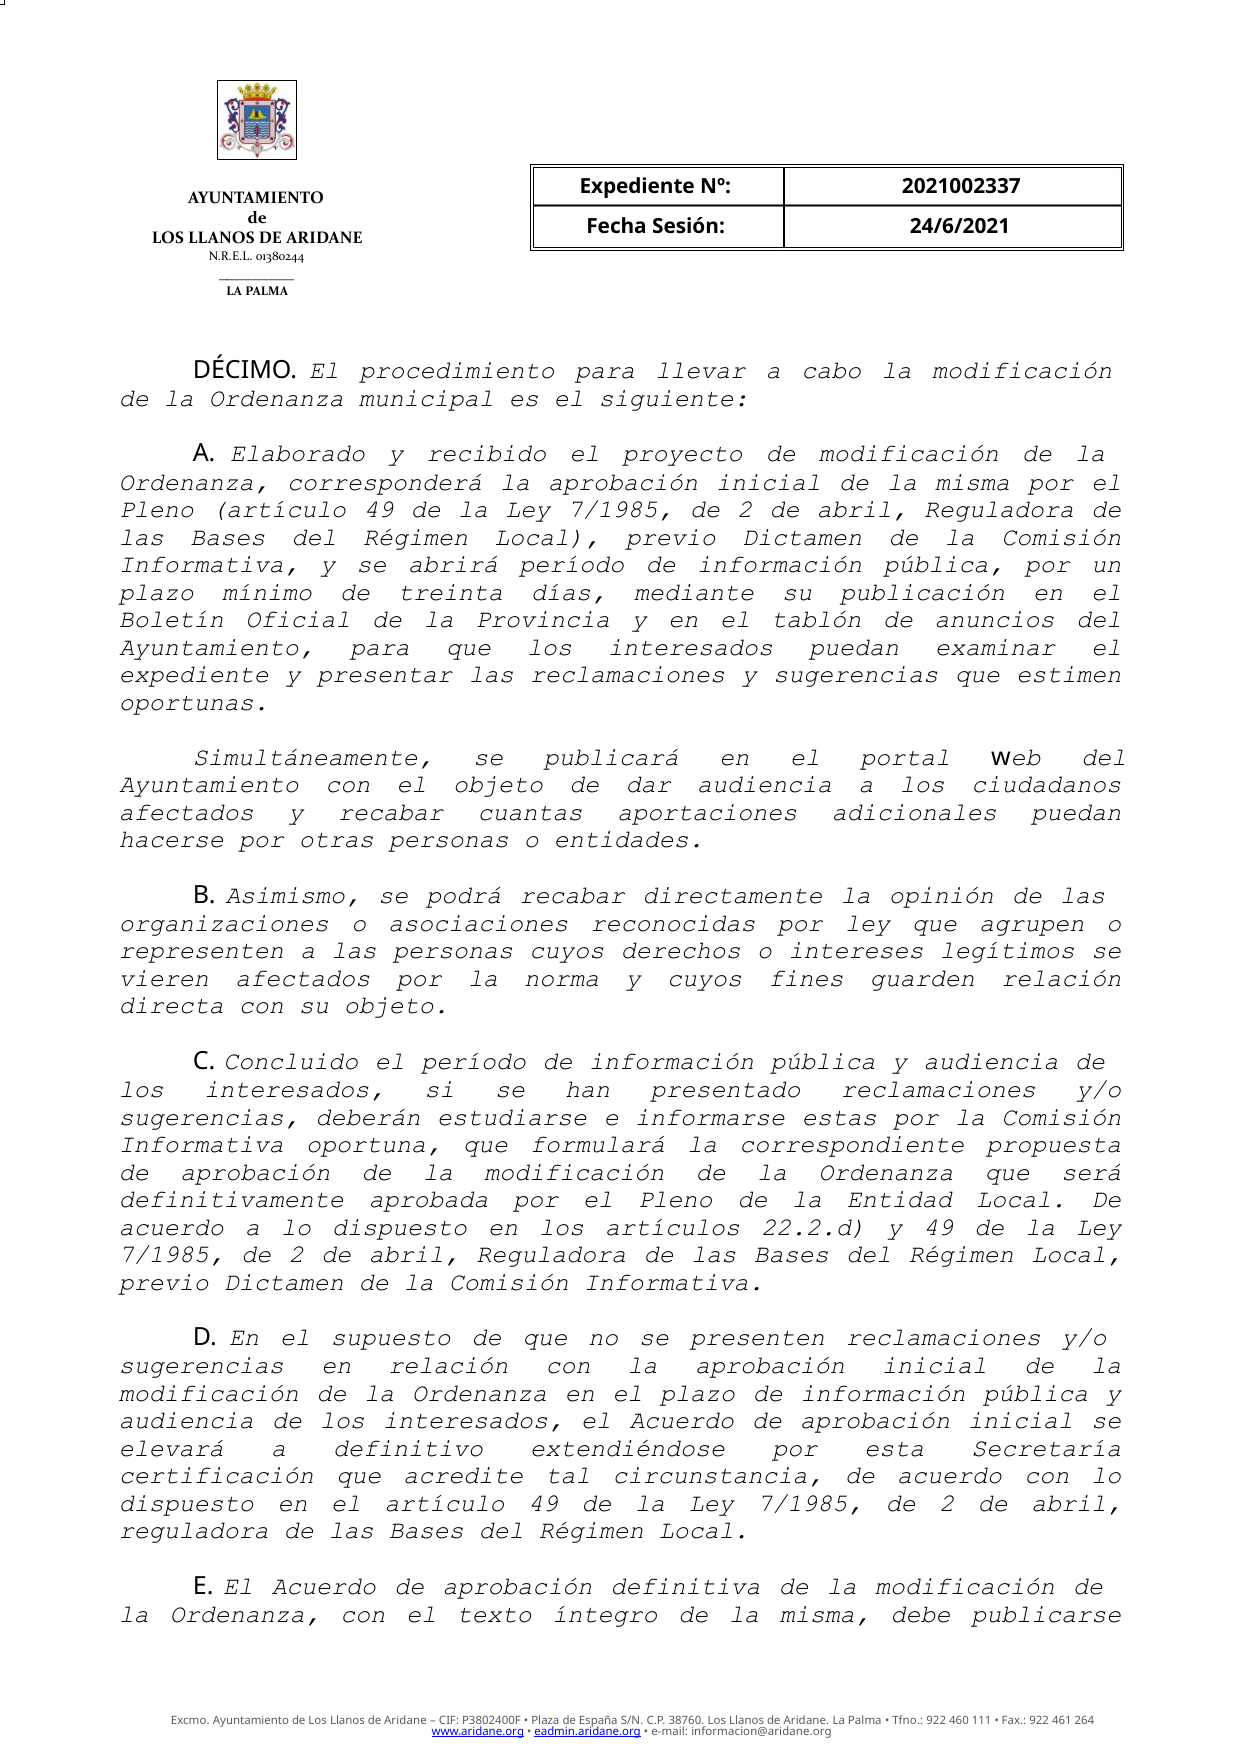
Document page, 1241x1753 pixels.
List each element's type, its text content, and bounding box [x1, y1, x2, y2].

text de [247, 210, 387, 227]
text audiencia de los interesados, el Acuerdo de aprobación inicial se [119, 1407, 1146, 1434]
text LA PALMA [226, 286, 317, 298]
picture [218, 81, 296, 159]
text A. Elaborado y recibido el proyecto de modificación de la [193, 439, 1146, 467]
text AYUNTAMIENTO [188, 190, 387, 207]
text definitivamente aprobada por el Pleno de la Entidad Local. De [119, 1186, 1146, 1213]
text expediente y presentar las reclamaciones y sugerencias que estimen [119, 661, 1146, 688]
text la Ordenanza, con el texto íntegro de la misma, debe publicarse [119, 1600, 1146, 1628]
text sugerencias en relación con la aprobación inicial de la [119, 1351, 1146, 1379]
text N.R.E.L. 01380244 [208, 250, 327, 262]
text de aprobación de la modificación de la Ordenanza que será [119, 1158, 1146, 1186]
text reguladora de las Bases del Régimen Local. [119, 1517, 1146, 1544]
text _ [317, 266, 327, 282]
text ________ [226, 266, 317, 282]
text D. En el supuesto de que no se presenten reclamaciones y/o [193, 1323, 1146, 1351]
text DÉCIMO. El procedimiento para llevar a cabo la modificación [193, 355, 1146, 384]
text oportunas. [119, 688, 1146, 716]
text organizaciones o asociaciones reconocidas por ley que agrupen o [119, 909, 1146, 937]
text dispuesto en el artículo 49 de la Ley 7/1985, de 2 de abril, [119, 1489, 1146, 1517]
text hacerse por otras personas o entidades. [119, 826, 1146, 853]
text acuerdo a lo dispuesto en los artículos 22.2.d) y 49 de la Ley [119, 1213, 1146, 1240]
text Boletín Oficial de la Provincia y en el tablón de anuncios del [119, 606, 1146, 633]
text /1985, de 2 de abril, Reguladora de las Bases del Régimen Local, [134, 1240, 1146, 1268]
text B. Asimismo, se podrá recabar directamente la opinión de las [193, 880, 1146, 909]
text E. El Acuerdo de aprobación definitiva de la modificación de [193, 1572, 1146, 1600]
text C. Concluido el período de información pública y audiencia de [193, 1047, 1146, 1075]
text 7 [119, 1240, 134, 1267]
text Expediente Nº: [579, 173, 761, 198]
text Fecha Sesión: [586, 214, 761, 239]
text Pleno (artículo 49 de la Ley 7/1985, de 2 de abril, Reguladora de [119, 496, 1146, 523]
text Simultáneamente, se publicará en el portal web del [193, 742, 1146, 771]
text 24/6/2021 [909, 214, 1059, 239]
text LOS LLANOS DE ARIDANE [152, 230, 387, 247]
text modificación de la Ordenanza en el plazo de información pública y [119, 1379, 1146, 1407]
text Ordenanza, corresponderá la aprobación inicial de la misma por el [119, 467, 1146, 496]
text Excmo. Ayuntamiento de Los Llanos de Aridane – CIF: P3802400F • Plaza de España S/N. C.P. 38760. Los Llanos de Aridane. La Palma • Tfno.: 922 460 111 • Fax.: 922 461 264 [171, 1713, 1095, 1727]
text _ [219, 266, 226, 279]
text de la Ordenanza municipal es el siguiente: [119, 384, 1146, 412]
text elevará a definitivo extendiéndose por esta Secretaría [119, 1434, 1146, 1462]
text afectados y recabar cuantas aportaciones adicionales puedan [119, 798, 1146, 826]
picture [531, 165, 1123, 250]
text sugerencias, deberán estudiarse e informarse estas por la Comisión [119, 1103, 1146, 1131]
text Ayuntamiento con el objeto de dar audiencia a los ciudadanos [119, 771, 1146, 798]
text las Bases del Régimen Local), previo Dictamen de la Comisión [119, 523, 1146, 551]
text plazo mínimo de treinta días, mediante su publicación en el [119, 578, 1146, 606]
text directa con su objeto. [119, 992, 1146, 1019]
text previo Dictamen de la Comisión Informativa. [119, 1267, 789, 1296]
text certificación que acredite tal circunstancia, de acuerdo con lo [119, 1462, 1146, 1489]
text Informativa oportuna, que formulará la correspondiente propuesta [119, 1131, 1146, 1158]
text los interesados, si se han presentado reclamaciones y/o [119, 1075, 1146, 1103]
text 2021002337 [902, 173, 1059, 198]
text Informativa, y se abrirá período de información pública, por un [119, 551, 1146, 578]
text representen a las personas cuyos derechos o intereses legítimos se [119, 937, 1146, 964]
text www.aridane.org • eadmin.aridane.org • e-mail: informacion@aridane.org [431, 1724, 834, 1738]
text vieren afectados por la norma y cuyos fines guarden relación [119, 964, 1146, 992]
text Ayuntamiento, para que los interesados puedan examinar el [119, 633, 1146, 661]
